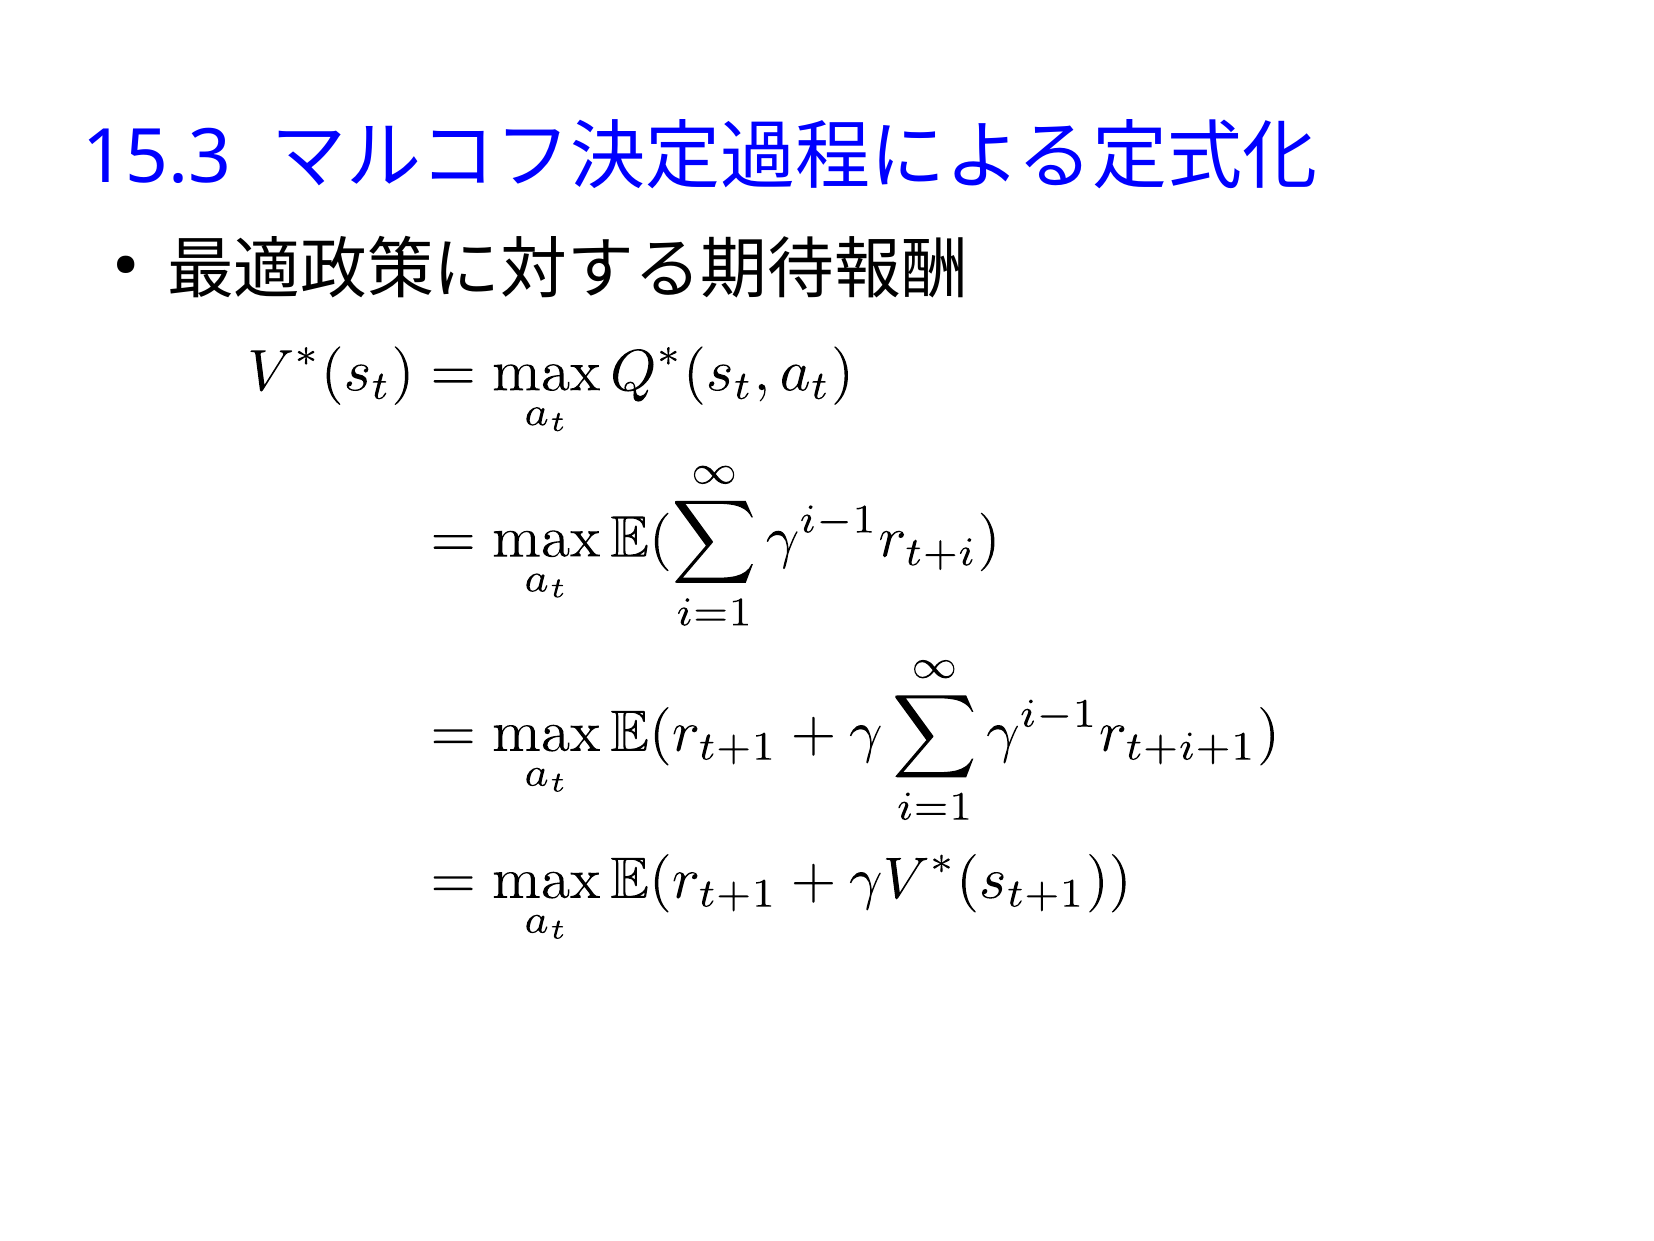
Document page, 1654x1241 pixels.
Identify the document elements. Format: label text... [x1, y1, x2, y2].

text_box [247, 346, 1280, 939]
list 最適政策に対する期待報酬 [96, 221, 1356, 986]
title 15.3 マルコフ決定過程による定式化 [82, 49, 1571, 257]
